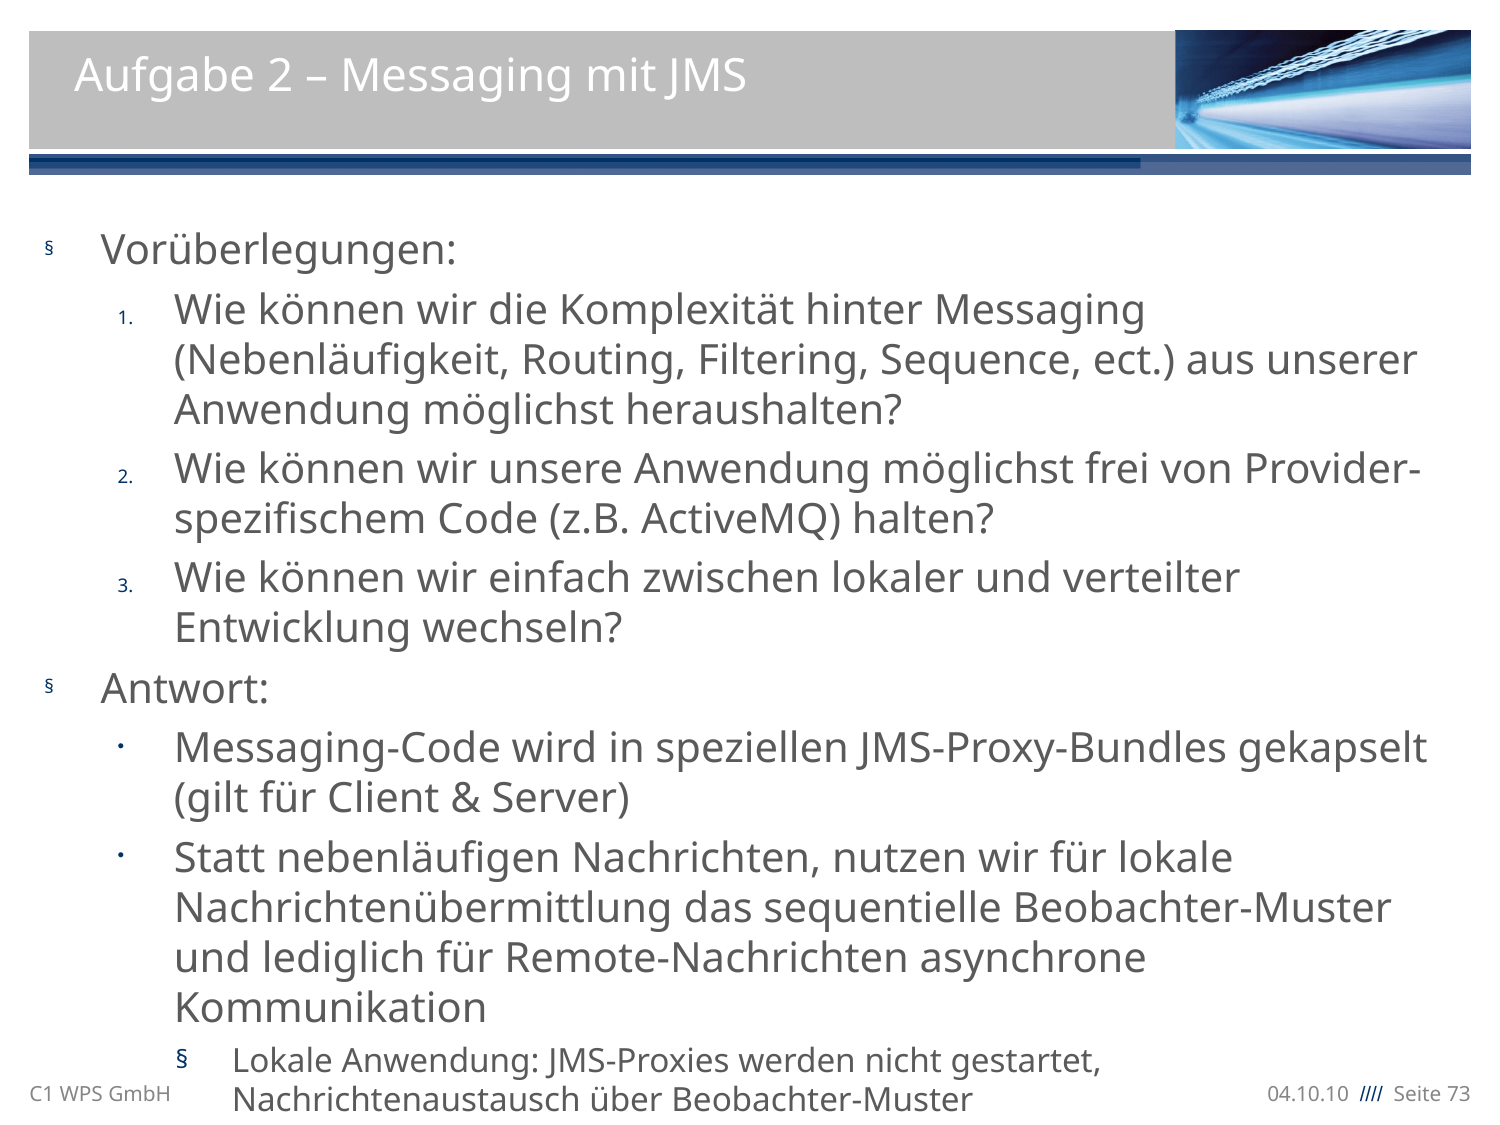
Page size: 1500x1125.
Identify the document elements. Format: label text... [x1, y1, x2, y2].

picture [1175, 30, 1471, 149]
title Aufgabe 2 – Messaging mit JMS [29, 31, 1176, 149]
picture [29, 154, 1471, 175]
list Vorüberlegungen: Wie können wir die Komplexität hinter Messaging (Nebenläufigkeit, Routing, Filtering, Sequence, ect.) aus unserer Anwendung möglichst heraushalten? Wie können wir unsere Anwendung möglichst frei von Provider-spezifischem Code (z.B. ActiveMQ) halten? Wie können wir einfach zwischen lokaler und verteilter Entwicklung wechseln? Antwort: Messaging-Code wird in speziellen JMS-Proxy-Bundles gekapselt (gilt für Client & Server) Statt nebenläufigen Nachrichten, nutzen wir für lokale Nachrichtenübermittlung das sequentielle Beobachter-Muster und lediglich für Remote-Nachrichten asynchrone Kommunikation Lokale Anwendung: JMS-Proxies werden nicht gestartet, Nachrichtenaustausch über Beobachter-Muster Remote-Anwendung: JMS Proxies werden gestartet, Beobachter-Muster wird mit asynchronen JMS-Nachrichten kombiniert [29, 208, 1471, 1059]
